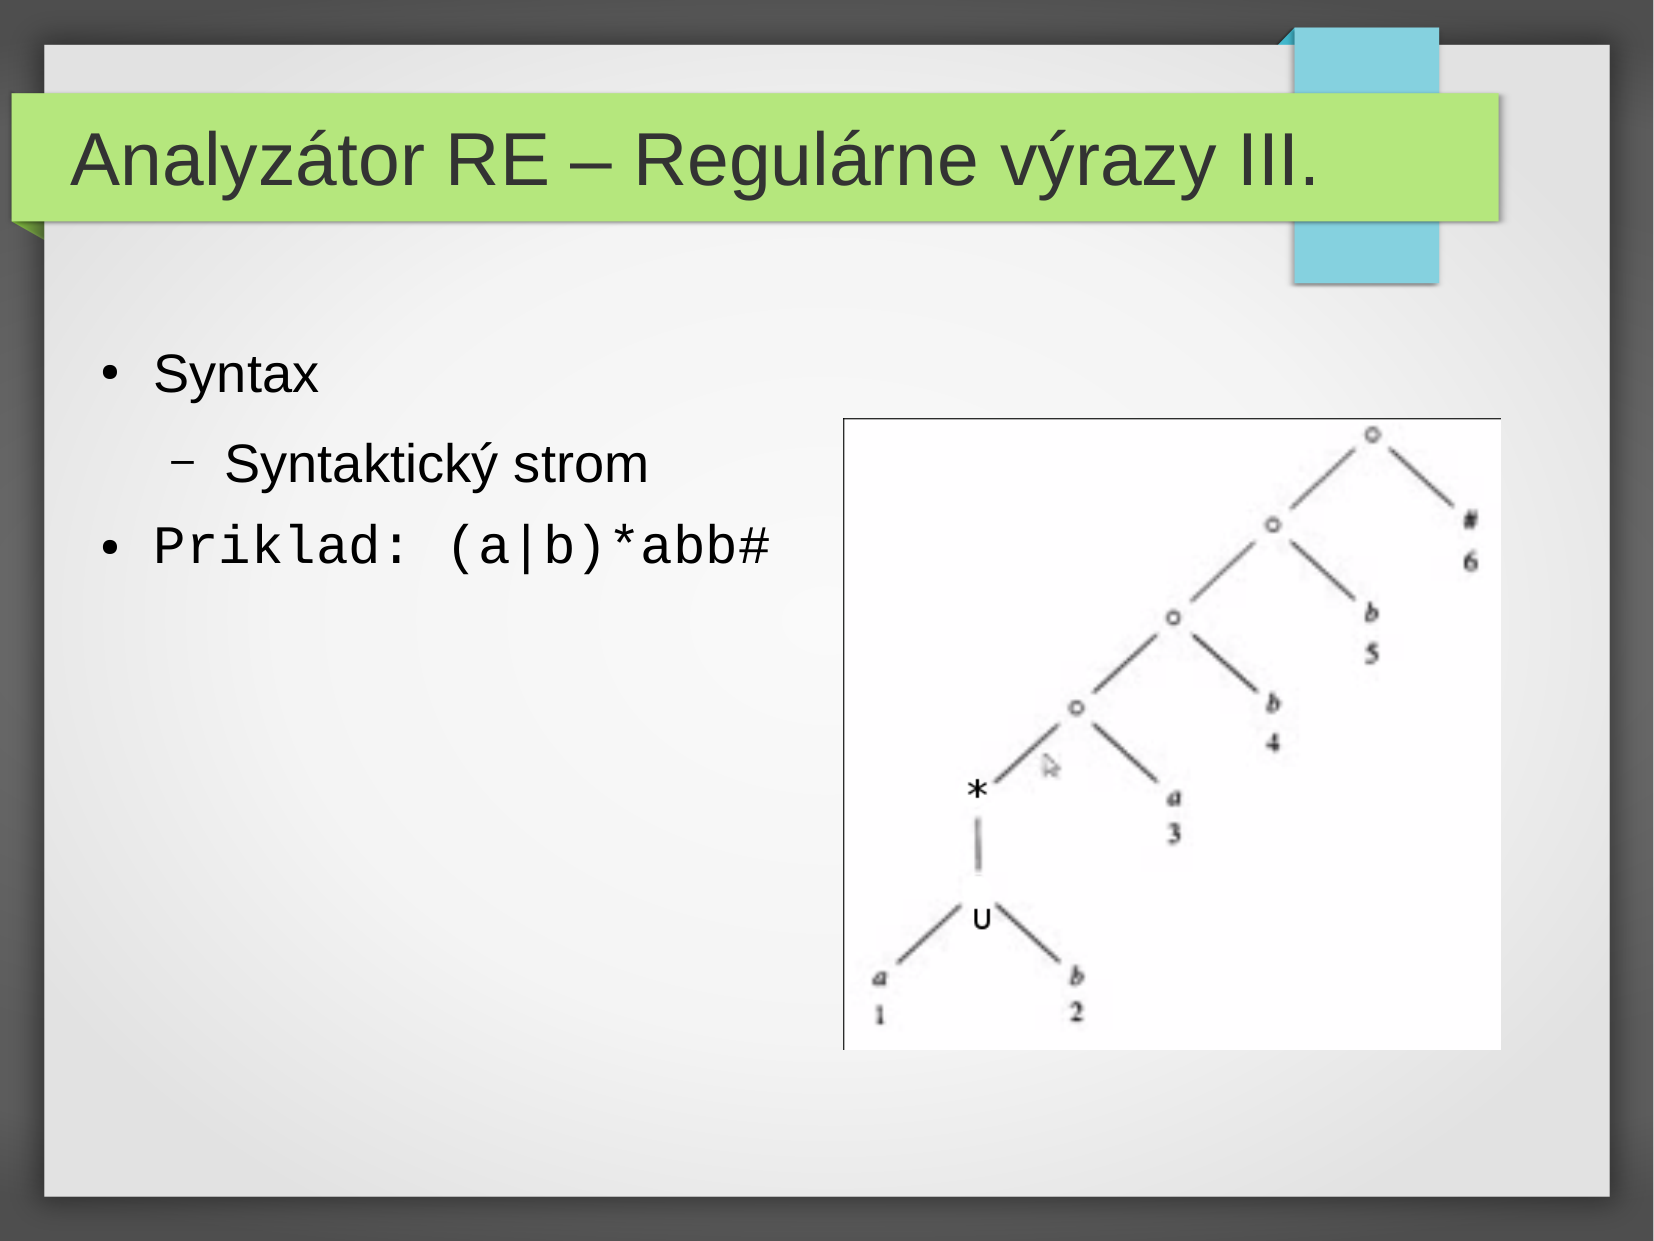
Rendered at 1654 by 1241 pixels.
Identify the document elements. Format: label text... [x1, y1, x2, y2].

picture [0, 0, 1654, 1241]
title Analyzátor RE – Regulárne výrazy III. [70, 106, 1501, 213]
list Syntax Syntaktický strom Priklad: (a|b)*abb# [82, 343, 1538, 1063]
